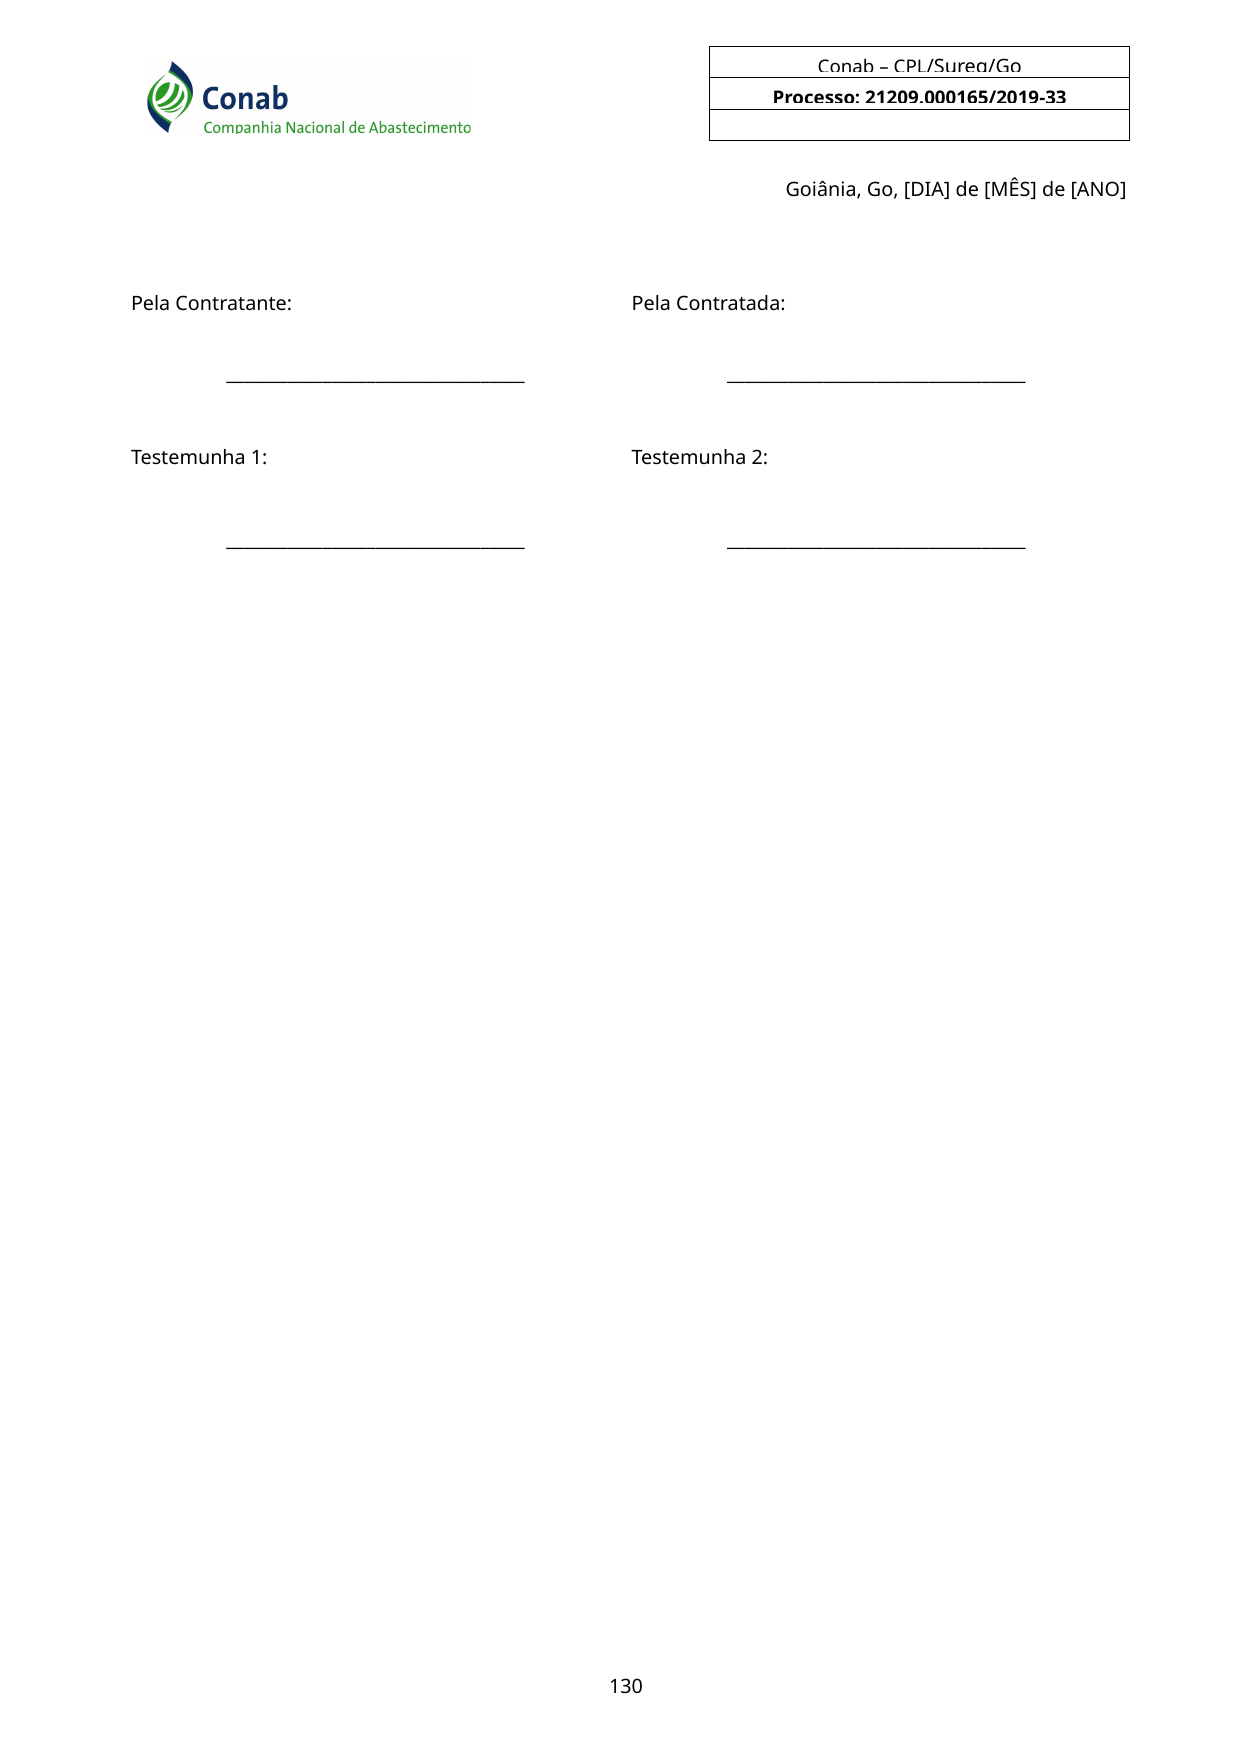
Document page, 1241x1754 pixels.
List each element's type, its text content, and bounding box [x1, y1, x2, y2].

text Goiânia, Go, [DIA] de [MÊS] de [ANO] [125, 176, 1127, 203]
table_header Testemunha 1: [125, 438, 626, 484]
table_cell __________________________________ [626, 319, 1127, 401]
table_header Pela Contratante: [125, 283, 626, 318]
table_cell __________________________________ [626, 484, 1127, 566]
table_header Pela Contratada: [626, 283, 1127, 318]
table_cell __________________________________ [125, 484, 626, 566]
table_header Testemunha 2: [626, 438, 1127, 484]
table_cell __________________________________ [125, 319, 626, 401]
picture [147, 61, 471, 134]
